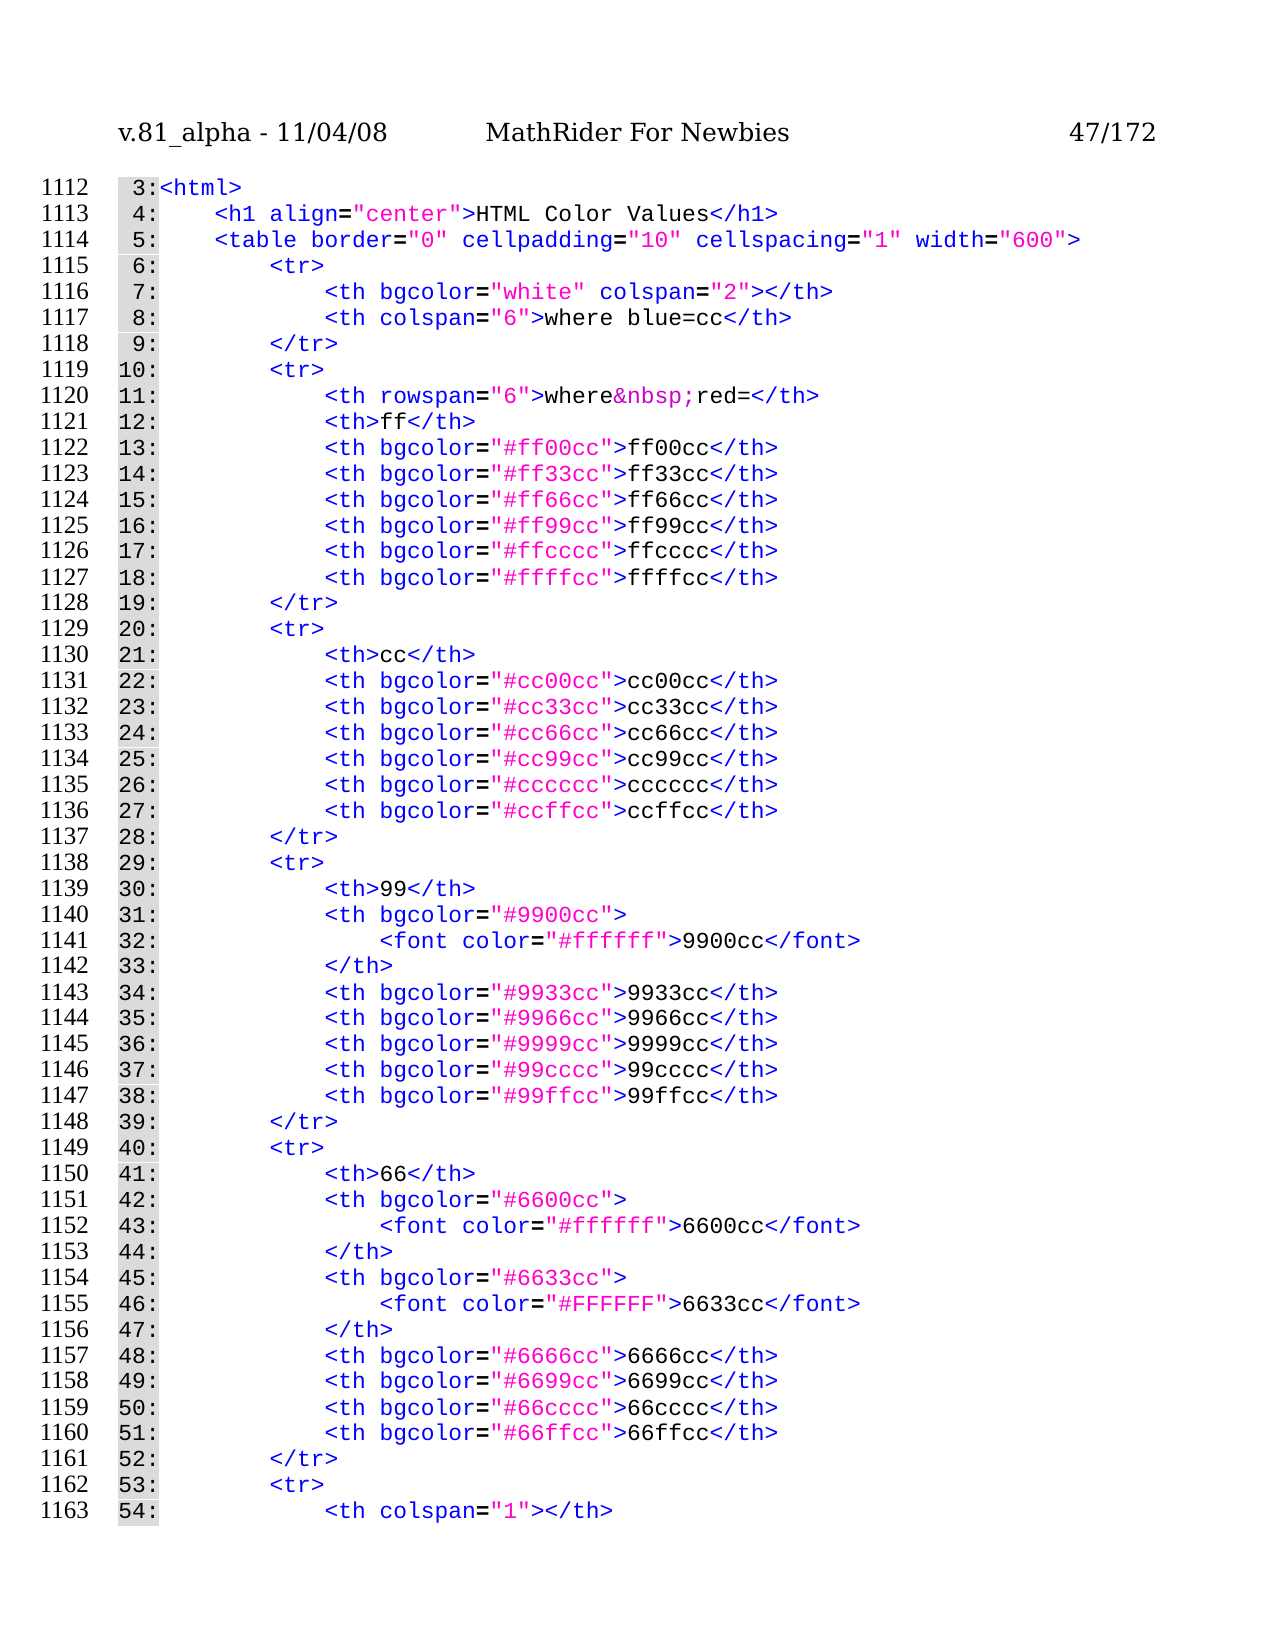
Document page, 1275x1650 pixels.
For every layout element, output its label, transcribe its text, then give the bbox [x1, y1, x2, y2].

text 28: </tr> [118, 825, 1157, 851]
text 50: <th bgcolor="#66cccc">66cccc</th> [118, 1396, 1157, 1422]
text 13: <th bgcolor="#ff00cc">ff00cc</th> [118, 436, 1157, 462]
text 45: <th bgcolor="#6633cc"> [118, 1266, 1157, 1292]
text 23: <th bgcolor="#cc33cc">cc33cc</th> [118, 696, 1157, 721]
text 46: <font color="#FFFFFF">6633cc</font> [118, 1292, 1157, 1318]
text 40: <tr> [118, 1136, 1157, 1162]
text 26: <th bgcolor="#cccccc">cccccc</th> [118, 773, 1157, 799]
text 15: <th bgcolor="#ff66cc">ff66cc</th> [118, 488, 1157, 514]
text 47: </th> [118, 1318, 1157, 1344]
text 54: <th colspan="1"></th> [118, 1499, 1157, 1526]
text 49: <th bgcolor="#6699cc">6699cc</th> [118, 1370, 1157, 1396]
text 30: <th>99</th> [118, 877, 1157, 903]
text 43: <font color="#ffffff">6600cc</font> [118, 1214, 1157, 1240]
text 32: <font color="#ffffff">9900cc</font> [118, 929, 1157, 955]
text 9: </tr> [118, 332, 1157, 358]
text 41: <th>66</th> [118, 1162, 1157, 1188]
text 42: <th bgcolor="#6600cc"> [118, 1188, 1157, 1214]
text 25: <th bgcolor="#cc99cc">cc99cc</th> [118, 747, 1157, 773]
text 20: <tr> [118, 618, 1157, 644]
text 16: <th bgcolor="#ff99cc">ff99cc</th> [118, 514, 1157, 540]
text 17: <th bgcolor="#ffcccc">ffcccc</th> [118, 540, 1157, 566]
text 12: <th>ff</th> [118, 410, 1157, 436]
text 38: <th bgcolor="#99ffcc">99ffcc</th> [118, 1084, 1157, 1111]
text 48: <th bgcolor="#6666cc">6666cc</th> [118, 1344, 1157, 1370]
text 52: </tr> [118, 1448, 1157, 1474]
text 37: <th bgcolor="#99cccc">99cccc</th> [118, 1059, 1157, 1084]
text 21: <th>cc</th> [118, 644, 1157, 669]
text 51: <th bgcolor="#66ffcc">66ffcc</th> [118, 1422, 1157, 1448]
text 31: <th bgcolor="#9900cc"> [118, 903, 1157, 929]
text 22: <th bgcolor="#cc00cc">cc00cc</th> [118, 669, 1157, 696]
text 5: <table border="0" cellpadding="10" cellspacing="1" width="600"> [118, 229, 1157, 254]
text 53: <tr> [118, 1474, 1157, 1499]
text 6: <tr> [118, 254, 1157, 281]
text 27: <th bgcolor="#ccffcc">ccffcc</th> [118, 799, 1157, 825]
text 14: <th bgcolor="#ff33cc">ff33cc</th> [118, 462, 1157, 488]
text 39: </tr> [118, 1111, 1157, 1136]
text 36: <th bgcolor="#9999cc">9999cc</th> [118, 1033, 1157, 1059]
text 4: <h1 align="center">HTML Color Values</h1> [118, 203, 1157, 229]
text 3:<html> [118, 177, 1157, 203]
text 33: </th> [118, 955, 1157, 981]
text 10: <tr> [118, 358, 1157, 384]
text 7: <th bgcolor="white" colspan="2"></th> [118, 281, 1157, 306]
text 19: </tr> [118, 592, 1157, 618]
text 8: <th colspan="6">where blue=cc</th> [118, 306, 1157, 332]
text 29: <tr> [118, 851, 1157, 877]
text 24: <th bgcolor="#cc66cc">cc66cc</th> [118, 721, 1157, 747]
text 34: <th bgcolor="#9933cc">9933cc</th> [118, 981, 1157, 1007]
text 35: <th bgcolor="#9966cc">9966cc</th> [118, 1007, 1157, 1033]
text 18: <th bgcolor="#ffffcc">ffffcc</th> [118, 566, 1157, 592]
text 44: </th> [118, 1240, 1157, 1266]
text 11: <th rowspan="6">where&nbsp;red=</th> [118, 384, 1157, 410]
